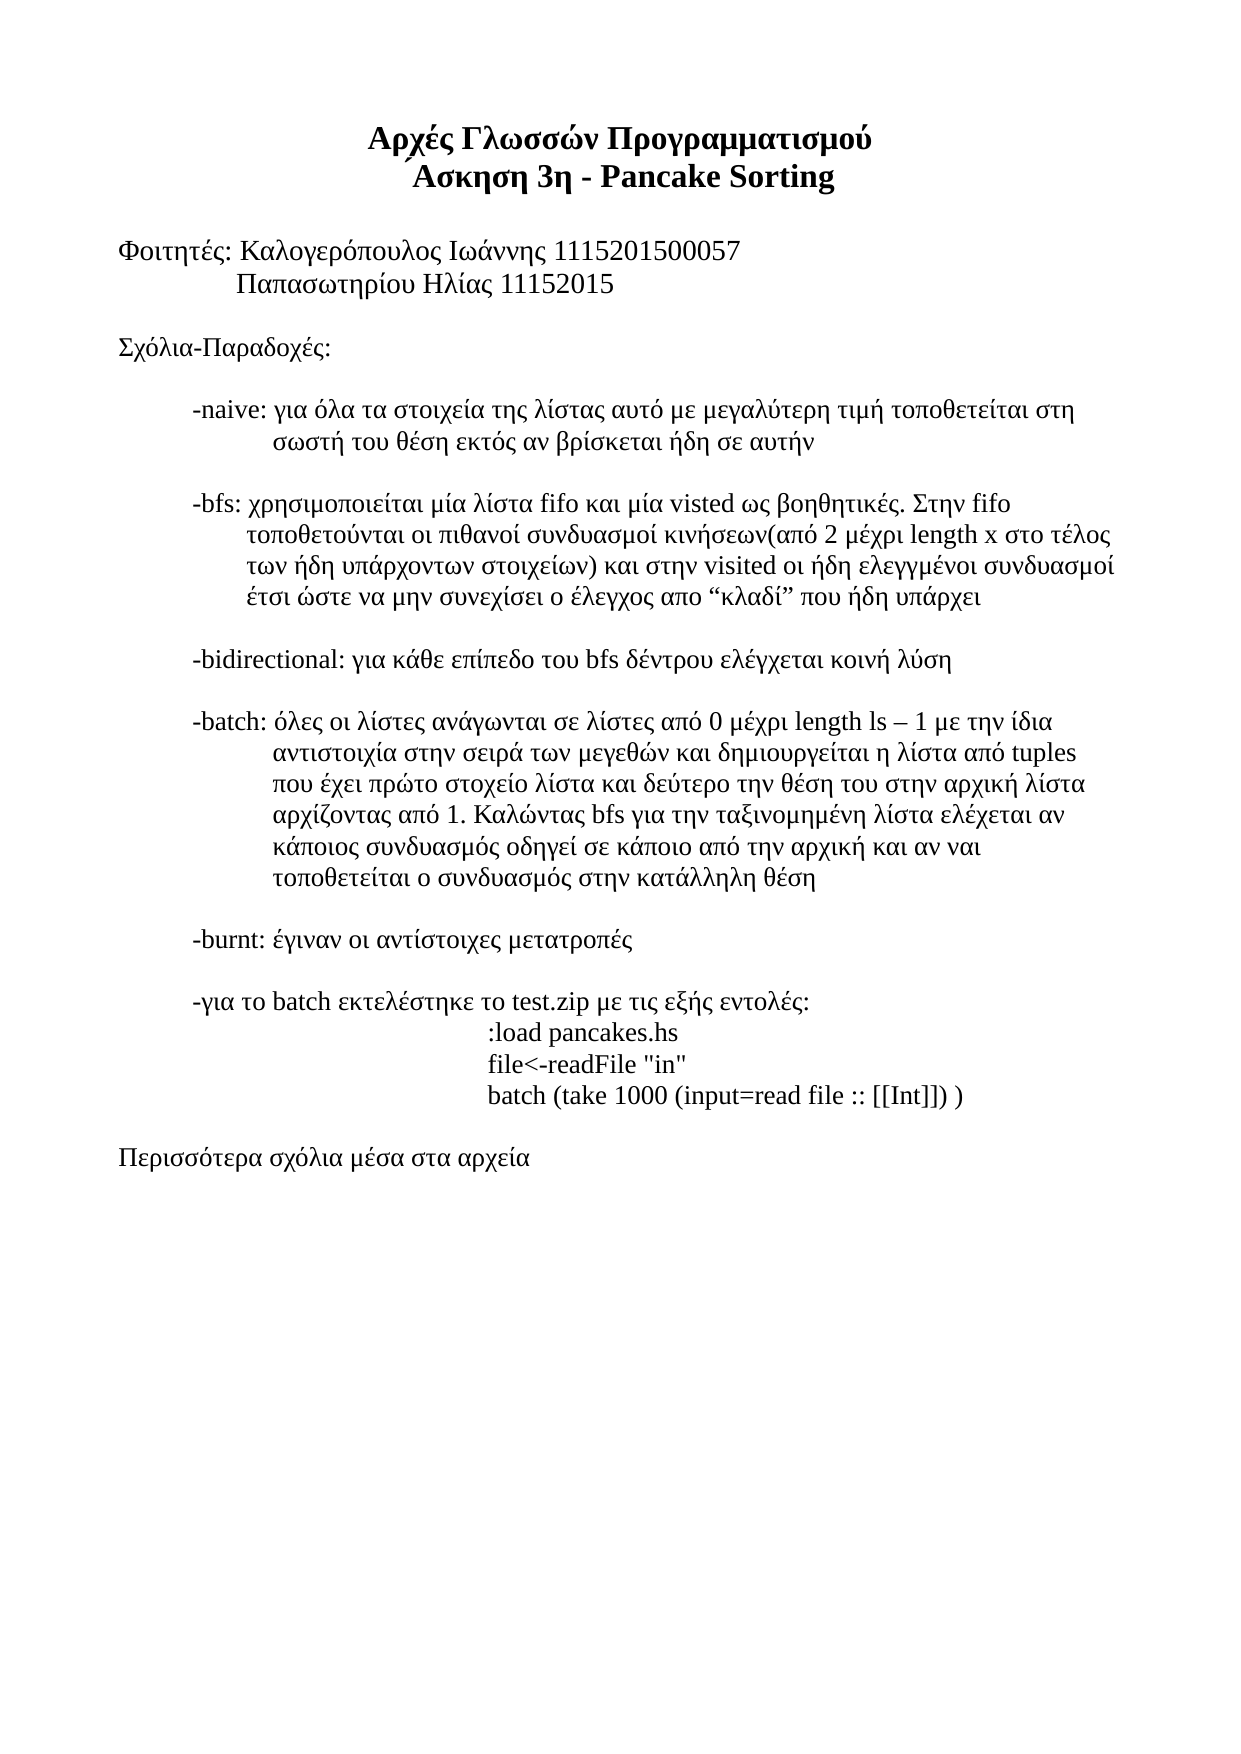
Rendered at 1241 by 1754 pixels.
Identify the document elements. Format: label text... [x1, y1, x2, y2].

text Σχόλια-Παραδοχές: [118, 331, 1122, 362]
text batch (take 1000 (input=read file :: [[Int]]) ) [118, 1079, 1122, 1110]
text Περισσότερα σχόλια μέσα στα αρχεία [118, 1141, 1122, 1172]
text Αρχές Γλωσσών Προγραμματισμού [118, 118, 1122, 156]
text :load pancakes.hs [118, 1017, 1122, 1048]
text Παπασωτηρίου Ηλίας 11152015 [118, 267, 1122, 300]
text -bidirectional: για κάθε επίπεδο του bfs δέντρου ελέγχεται κοινή λύση [118, 643, 1122, 674]
text -για το batch εκτελέστηκε το test.zip με τις εξής εντολές: [118, 985, 1122, 1017]
text Φοιτητές: Καλογερόπουλος Ιωάννης 1115201500057 [118, 233, 1122, 267]
text -batch: όλες οι λίστες ανάγωνται σε λίστες από 0 μέχρι length ls – 1 με την ίδια αντιστοιχία στην σειρά των μεγεθών και δημιουργείται η λίστα από tuples που έχει πρώτο στοχείο λίστα και δεύτερο την θέση του στην αρχική λίστα αρχίζοντας από 1. Καλώντας bfs για την ταξινομημένη λίστα ελέχεται αν κάποιος συνδυασμός οδηγεί σε κάποιο από την αρχική και αν ναι τοποθετείται ο συνδυασμός στην κατάλληλη θέση [118, 705, 1122, 892]
text file<-readFile "in" [118, 1048, 1122, 1079]
text -naive: για όλα τα στοιχεία της λίστας αυτό με μεγαλύτερη τιμή τοποθετείται στη σωστή του θέση εκτός αν βρίσκεται ήδη σε αυτήν [118, 394, 1122, 456]
text -bfs: χρησιμοποιείται μία λίστα fifo και μία visted ως βοηθητικές. Στην fifo τοποθετούνται οι πιθανοί συνδυασμοί κινήσεων(από 2 μέχρι length x στο τέλος των ήδη υπάρχοντων στοιχείων) και στην visited οι ήδη ελεγγμένοι συνδυασμοί έτσι ώστε να μην συνεχίσει ο έλεγχος απο “κλαδί” που ήδη υπάρχει [118, 487, 1122, 612]
text ́Ασκηση 3η - Pancake Sorting [118, 156, 1122, 195]
text -burnt: έγιναν οι αντίστοιχες μετατροπές [118, 923, 1122, 954]
